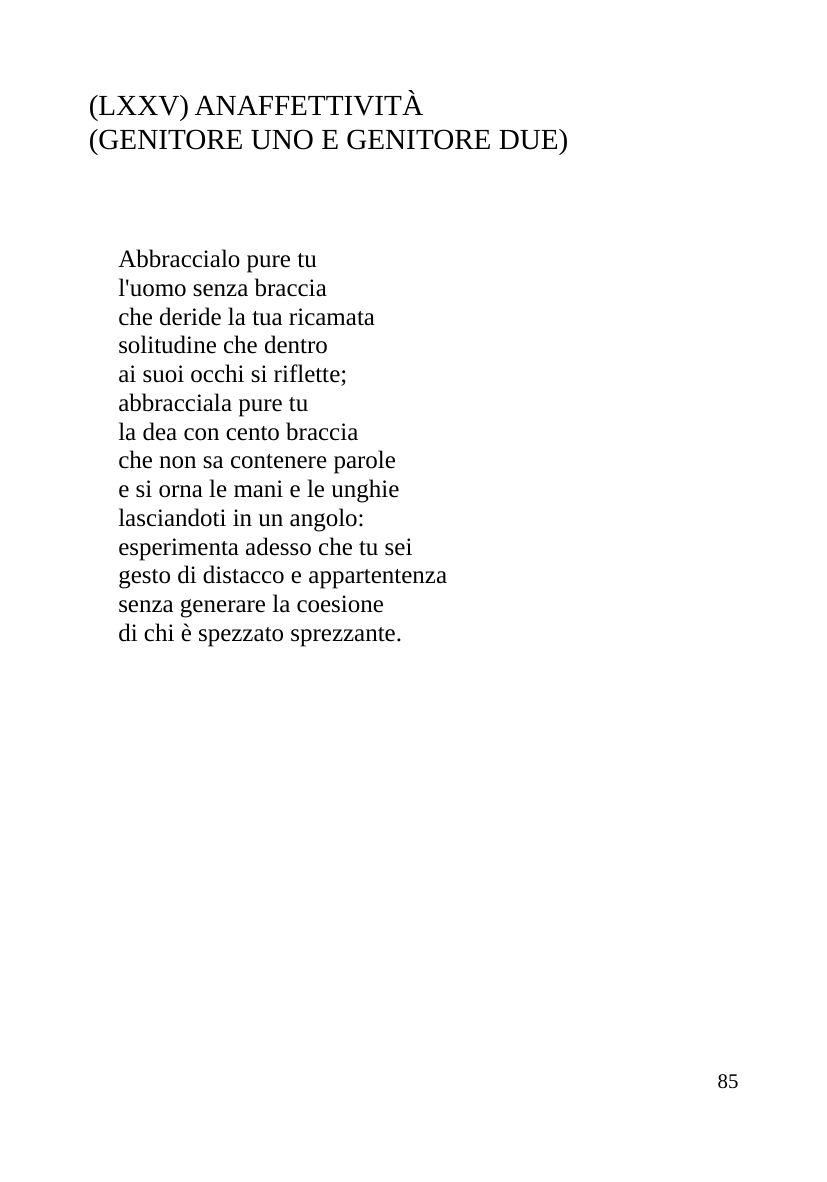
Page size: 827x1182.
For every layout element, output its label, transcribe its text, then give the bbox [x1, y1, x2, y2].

text gesto di distacco e appartentenza [118, 560, 738, 589]
text ai suoi occhi si riflette; [118, 359, 738, 388]
text di chi è spezzato sprezzante. [118, 618, 738, 647]
text e si orna le mani e le unghie [118, 474, 738, 503]
text Abbraccialo pure tu [118, 244, 738, 273]
text solitudine che dentro [118, 330, 738, 359]
subtitle (LXXV) ANAFFETTIVITà (GENITORE UNO E GENITORE DUE) [88, 88, 738, 156]
text esperimenta adesso che tu sei [118, 532, 738, 560]
text che non sa contenere parole [118, 445, 738, 474]
text abbracciala pure tu [118, 388, 738, 417]
text senza generare la coesione [118, 589, 738, 618]
text la dea con cento braccia [118, 417, 738, 445]
text che deride la tua ricamata [118, 302, 738, 330]
text l'uomo senza braccia [118, 273, 738, 302]
text lasciandoti in un angolo: [118, 503, 738, 532]
